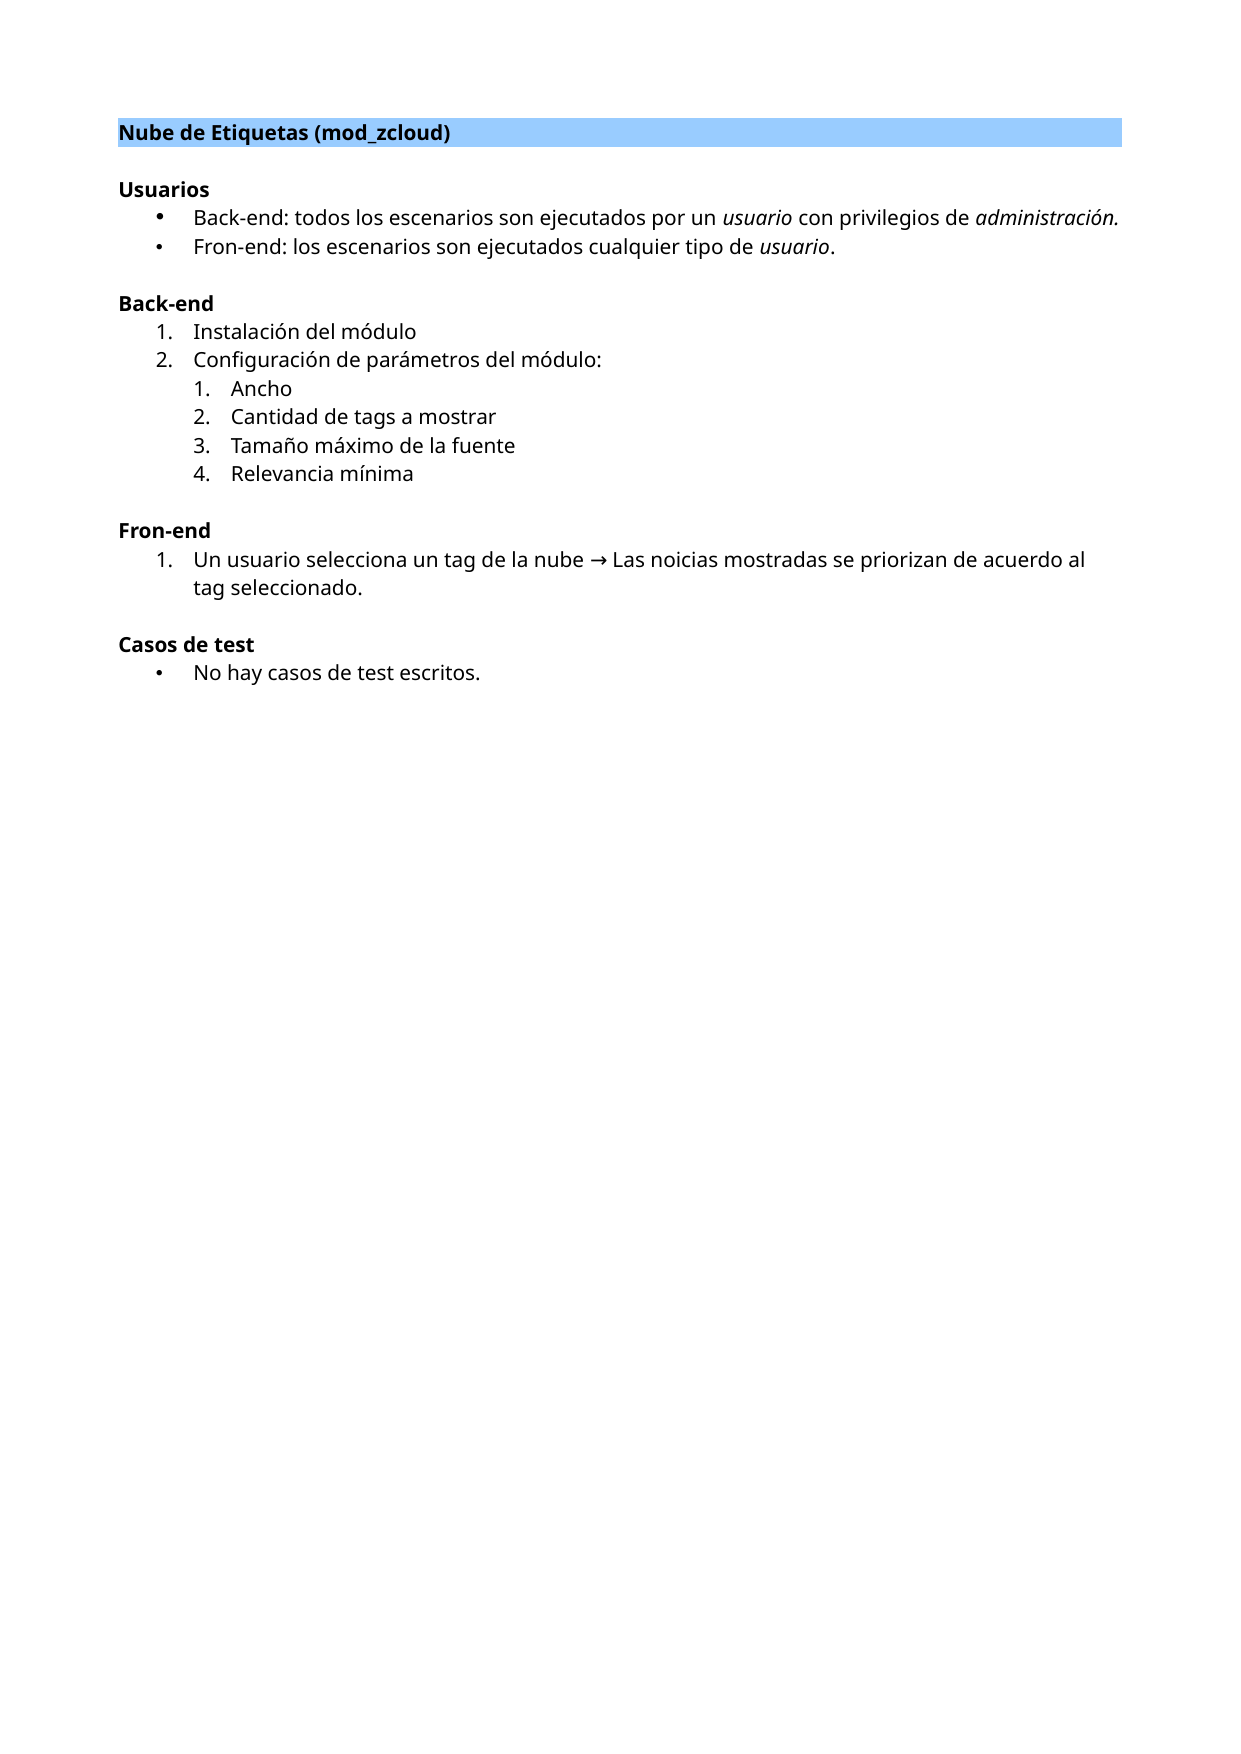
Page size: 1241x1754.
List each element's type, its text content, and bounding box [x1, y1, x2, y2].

list Un usuario selecciona un tag de la nube → Las noicias mostradas se priorizan de acuerdo al tag seleccionado. [156, 545, 1122, 602]
text Nube de Etiquetas (mod_zcloud) [118, 118, 1122, 147]
list Configuración de parámetros del módulo: [156, 346, 1122, 374]
text Casos de test [118, 630, 1122, 658]
list Ancho [193, 374, 1122, 402]
text Fron-end [118, 516, 1122, 545]
text Usuarios [118, 175, 1122, 203]
list Fron-end: los escenarios son ejecutados cualquier tipo de usuario. [156, 232, 1122, 260]
list Instalación del módulo [156, 317, 1122, 346]
list Tamaño máximo de la fuente [193, 431, 1122, 459]
text Back-end [118, 289, 1122, 317]
list Cantidad de tags a mostrar [193, 402, 1122, 431]
list No hay casos de test escritos. [156, 658, 1122, 687]
list Relevancia mínima [193, 459, 1122, 488]
list Back-end: todos los escenarios son ejecutados por un usuario con privilegios de administración. [156, 203, 1122, 232]
